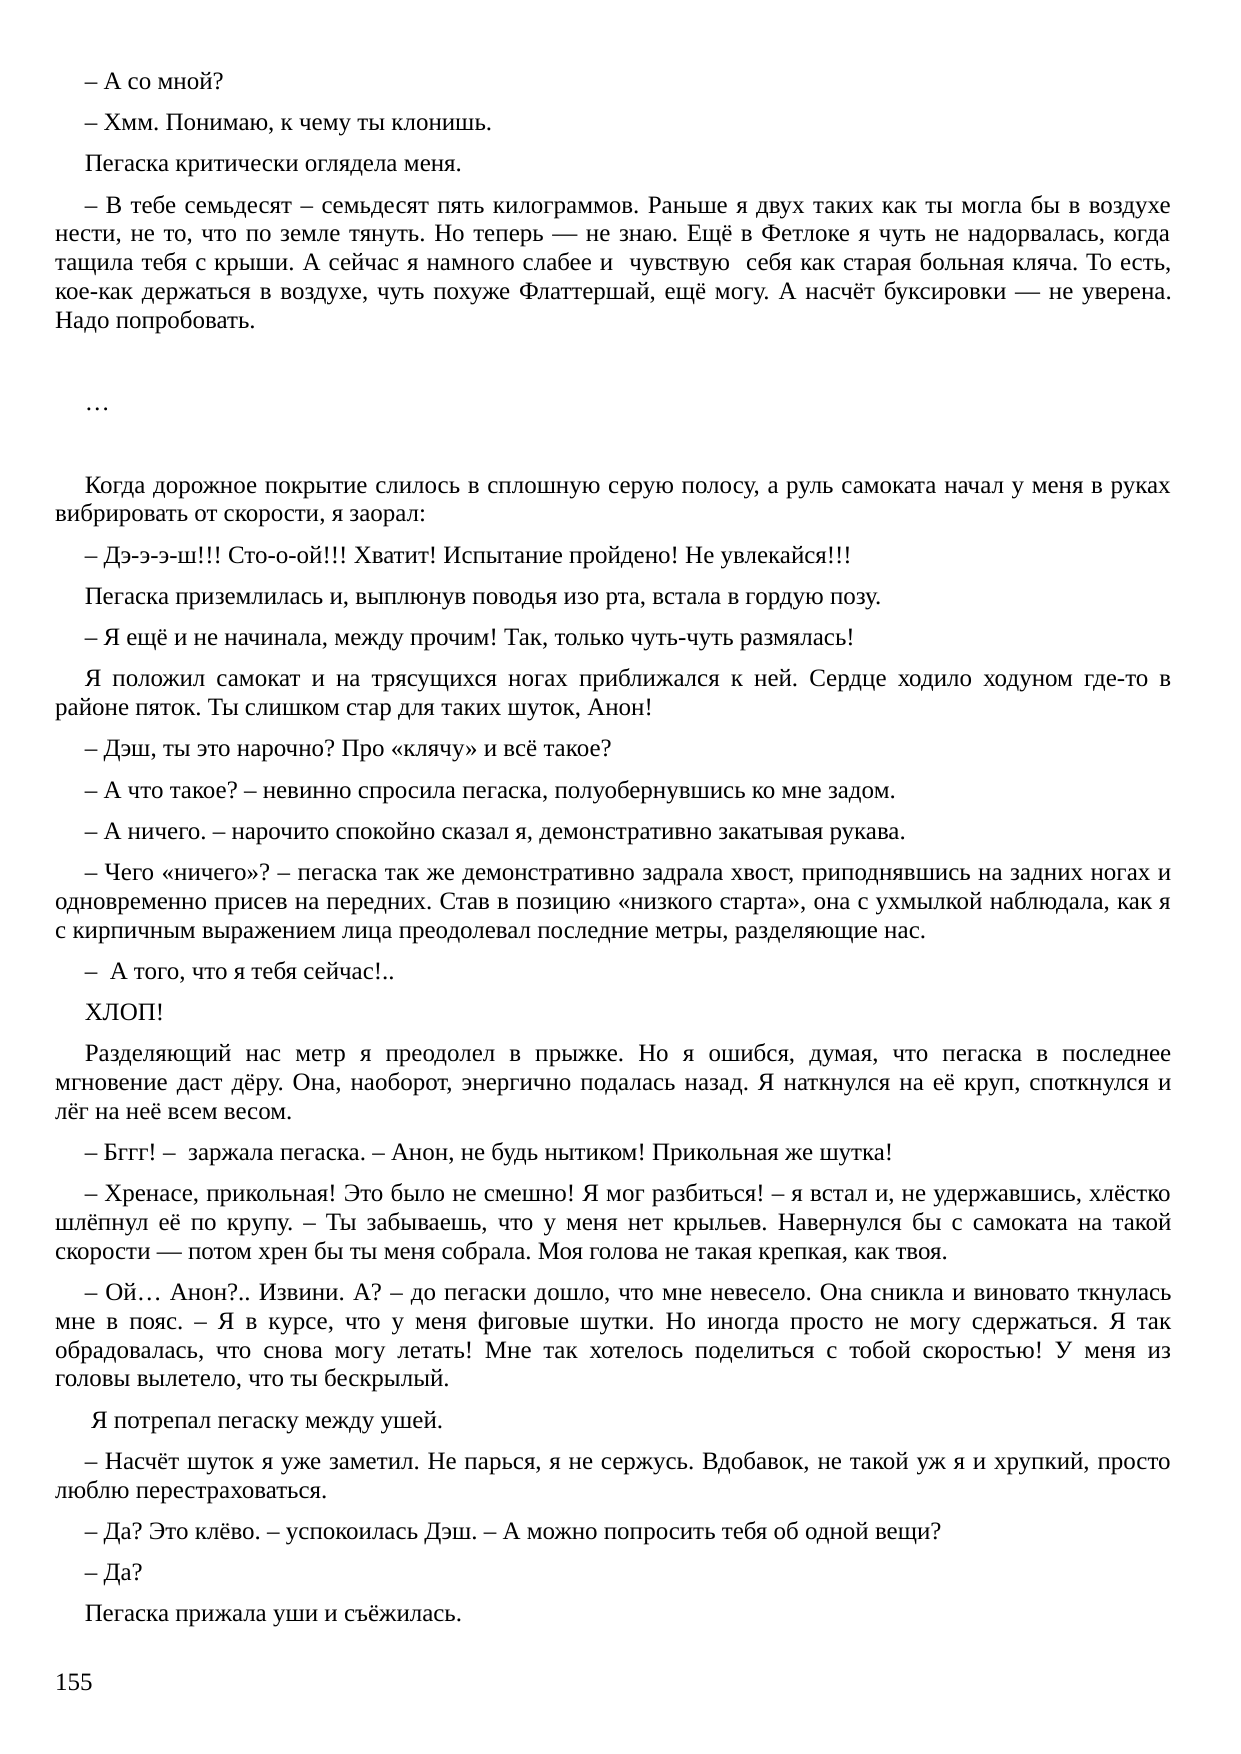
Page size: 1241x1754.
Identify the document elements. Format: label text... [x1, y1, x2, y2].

text – А что такое? – невинно спросила пегаска, полуобернувшись ко мне задом. [55, 775, 1173, 803]
text ХЛОП! [55, 997, 1173, 1026]
text Я положил самокат и на трясущихся ногах приближался к ней. Сердце ходило ходуном где-то в районе пяток. Ты слишком стар для таких шуток, Анон! [55, 663, 1173, 721]
text Пегаска прижала уши и съёжилась. [55, 1598, 1173, 1627]
text – Бггг! – заржала пегаска. – Анон, не будь нытиком! Прикольная же шутка! [55, 1137, 1173, 1166]
text … [55, 387, 1173, 416]
text – Да? [55, 1557, 1173, 1586]
text Пегаска критически оглядела меня. [55, 148, 1173, 177]
text – Чего «ничего»? – пегаска так же демонстративно задрала хвост, приподнявшись на задних ногах и одновременно присев на передних. Став в позицию «низкого старта», она с ухмылкой наблюдала, как я с кирпичным выражением лица преодолевал последние метры, разделяющие нас. [55, 857, 1173, 943]
text – Ой… Анон?.. Извини. А? – до пегаски дошло, что мне невесело. Она сникла и виновато ткнулась мне в пояс. – Я в курсе, что у меня фиговые шутки. Но иногда просто не могу сдержаться. Я так обрадовалась, что снова могу летать! Мне так хотелось поделиться с тобой скоростью! У меня из головы вылетело, что ты бескрылый. [55, 1277, 1173, 1392]
text Когда дорожное покрытие слилось в сплошную серую полосу, а руль самоката начал у меня в руках вибрировать от скорости, я заорал: [55, 470, 1173, 527]
text – А ничего. – нарочито спокойно сказал я, демонстративно закатывая рукава. [55, 816, 1173, 845]
text – Насчёт шуток я уже заметил. Не парься, я не сержусь. Вдобавок, не такой уж я и хрупкий, просто люблю перестраховаться. [55, 1446, 1173, 1503]
text – Хренасе, прикольная! Это было не смешно! Я мог разбиться! – я встал и, не удержавшись, хлёстко шлёпнул её по крупу. – Ты забываешь, что у меня нет крыльев. Навернулся бы с самоката на такой скорости — потом хрен бы ты меня собрала. Моя голова не такая крепкая, как твоя. [55, 1178, 1173, 1265]
text – Дэ-э-э-ш!!! Сто-о-ой!!! Хватит! Испытание пройдено! Не увлекайся!!! [55, 540, 1173, 568]
text – Хмм. Понимаю, к чему ты клонишь. [55, 107, 1173, 136]
text – Я ещё и не начинала, между прочим! Так, только чуть-чуть размялась! [55, 622, 1173, 651]
text – Дэш, ты это нарочно? Про «клячу» и всё такое? [55, 733, 1173, 762]
text Я потрепал пегаску между ушей. [55, 1405, 1173, 1433]
text – А со мной? [55, 66, 1173, 95]
text – В тебе семьдесят – семьдесят пять килограммов. Раньше я двух таких как ты могла бы в воздухе нести, не то, что по земле тянуть. Но теперь — не знаю. Ещё в Фетлоке я чуть не надорвалась, когда тащила тебя с крыши. А сейчас я намного слабее и чувствую себя как старая больная кляча. То есть, кое-как держаться в воздухе, чуть похуже Флаттершай, ещё могу. А насчёт буксировки — не уверена. Надо попробовать. [55, 190, 1173, 333]
text Пегаска приземлилась и, выплюнув поводья изо рта, встала в гордую позу. [55, 581, 1173, 610]
text Разделяющий нас метр я преодолел в прыжке. Но я ошибся, думая, что пегаска в последнее мгновение даст дёру. Она, наоборот, энергично подалась назад. Я наткнулся на её круп, споткнулся и лёг на неё всем весом. [55, 1038, 1173, 1125]
text – А того, что я тебя сейчас!.. [55, 956, 1173, 985]
text – Да? Это клёво. – успокоилась Дэш. – А можно попросить тебя об одной вещи? [55, 1516, 1173, 1545]
